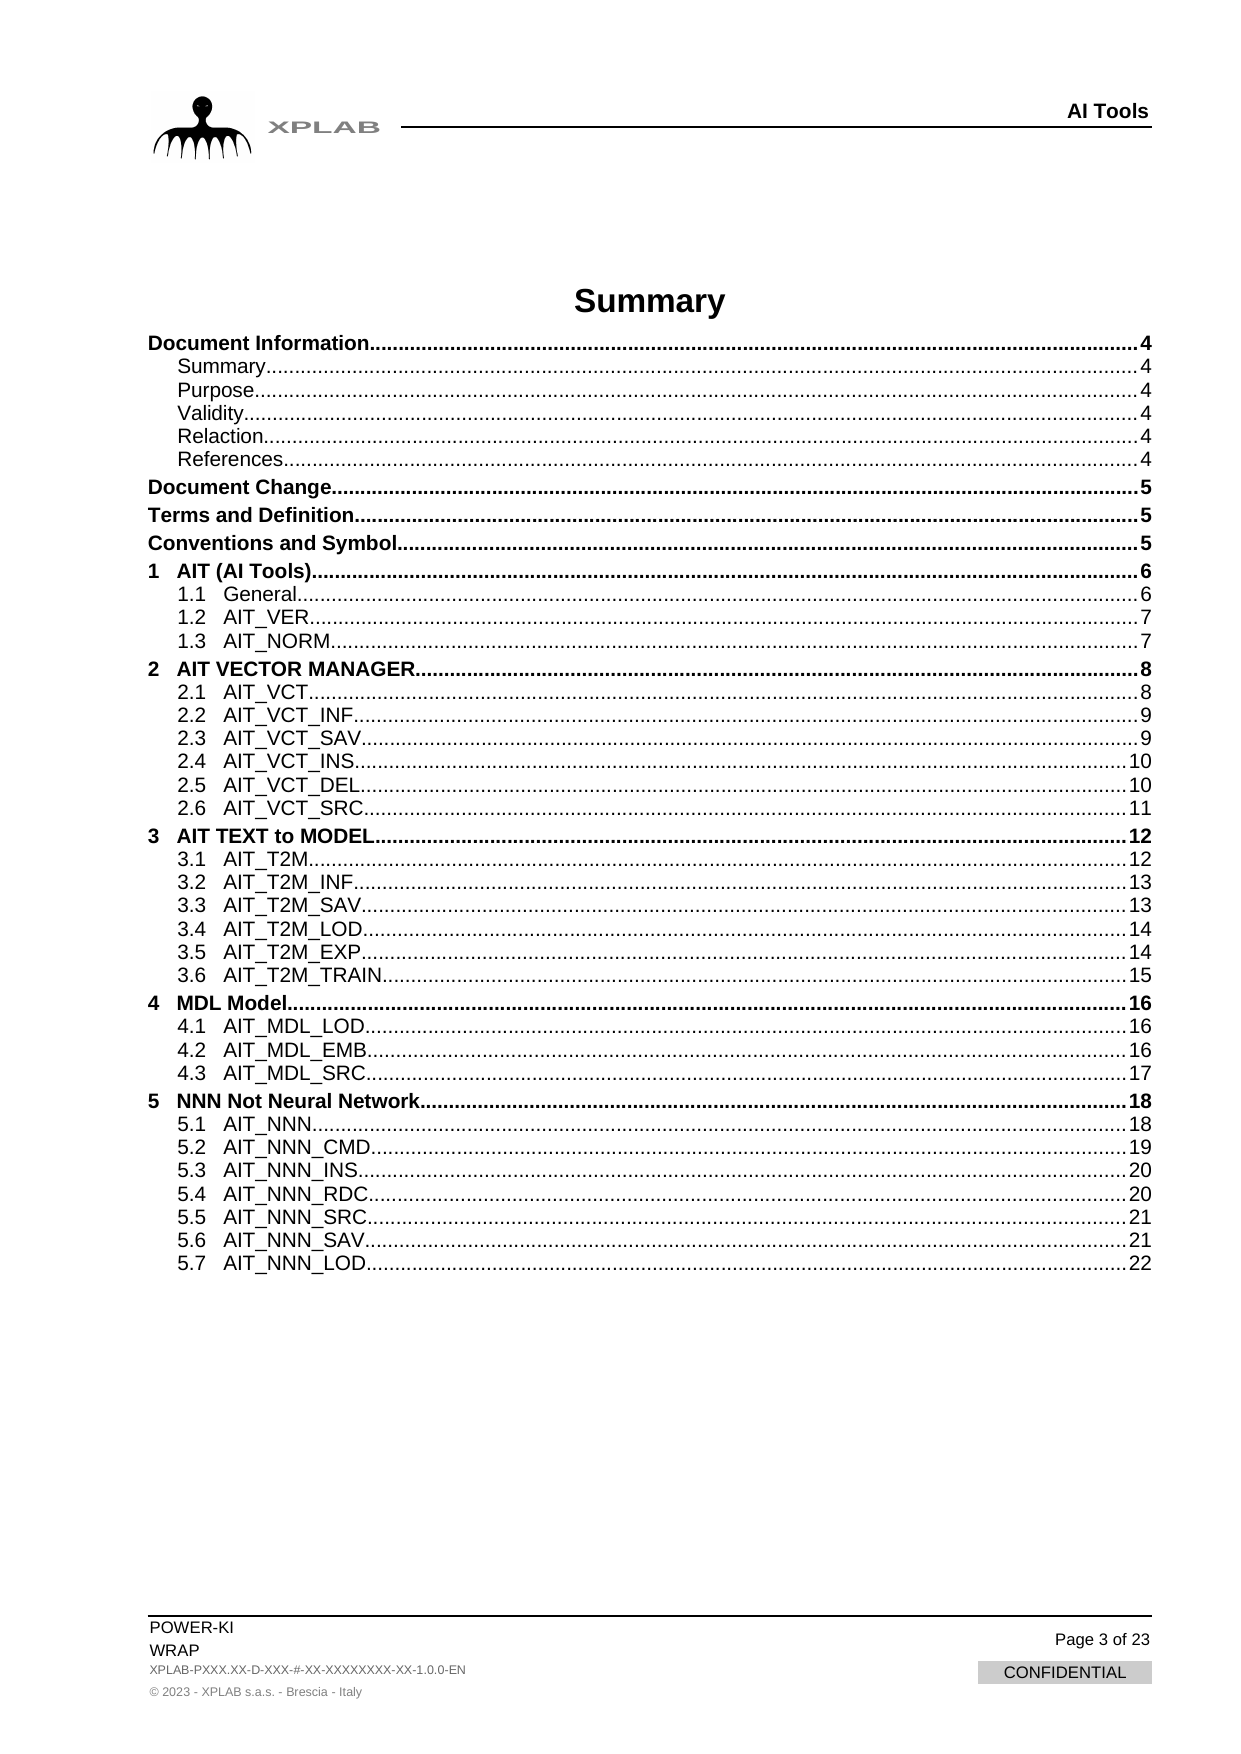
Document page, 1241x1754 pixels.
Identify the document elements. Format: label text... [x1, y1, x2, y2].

text 2.2 AIT_VCT_INF 9 [177, 704, 1152, 727]
text Relaction 4 [177, 425, 1152, 448]
text 2.5 AIT_VCT_DEL 10 [177, 773, 1152, 797]
text 4.1 AIT_MDL_LOD 16 [177, 1015, 1152, 1038]
text Document Information 4 [148, 332, 1152, 355]
text 3 AIT TEXT to MODEL 12 [148, 824, 1152, 848]
text 5.6 AIT_NNN_SAV 21 [177, 1229, 1152, 1252]
picture [150, 91, 255, 163]
text 1.3 AIT_NORM 7 [177, 629, 1152, 652]
text 5.5 AIT_NNN_SRC 21 [177, 1206, 1152, 1229]
text 5 NNN Not Neural Network 18 [148, 1089, 1152, 1113]
text 2.1 AIT_VCT 8 [177, 680, 1152, 704]
text 3.1 AIT_T2M 12 [177, 848, 1152, 871]
subtitle Summary [148, 282, 1152, 319]
text 5.4 AIT_NNN_RDC 20 [177, 1182, 1152, 1206]
text Terms and Definition 5 [148, 504, 1152, 527]
text Document Change 5 [148, 476, 1152, 499]
text 1.1 General 6 [177, 583, 1152, 606]
text 1 AIT (AI Tools) 6 [148, 559, 1152, 583]
text 5.7 AIT_NNN_LOD 22 [177, 1252, 1152, 1275]
text Conventions and Symbol 5 [148, 532, 1152, 555]
text Purpose 4 [177, 378, 1152, 401]
text Validity 4 [177, 401, 1152, 425]
text 2.4 AIT_VCT_INS 10 [177, 750, 1152, 773]
text 5.3 AIT_NNN_INS 20 [177, 1159, 1152, 1182]
text 4 MDL Model 16 [148, 992, 1152, 1015]
text 4.2 AIT_MDL_EMB 16 [177, 1038, 1152, 1061]
text 2.3 AIT_VCT_SAV 9 [177, 727, 1152, 750]
text 1.2 AIT_VER 7 [177, 606, 1152, 629]
text 3.5 AIT_T2M_EXP 14 [177, 941, 1152, 964]
text 2.6 AIT_VCT_SRC 11 [177, 797, 1152, 820]
text 5.2 AIT_NNN_CMD 19 [177, 1136, 1152, 1159]
text 3.4 AIT_T2M_LOD 14 [177, 917, 1152, 941]
text 3.6 AIT_T2M_TRAIN 15 [177, 964, 1152, 987]
text 5.1 AIT_NNN 18 [177, 1113, 1152, 1136]
text 4.3 AIT_MDL_SRC 17 [177, 1061, 1152, 1085]
text References 4 [177, 448, 1152, 471]
text 3.2 AIT_T2M_INF 13 [177, 871, 1152, 894]
text Summary 4 [177, 355, 1152, 378]
text 3.3 AIT_T2M_SAV 13 [177, 894, 1152, 917]
text 2 AIT VECTOR MANAGER 8 [148, 657, 1152, 680]
